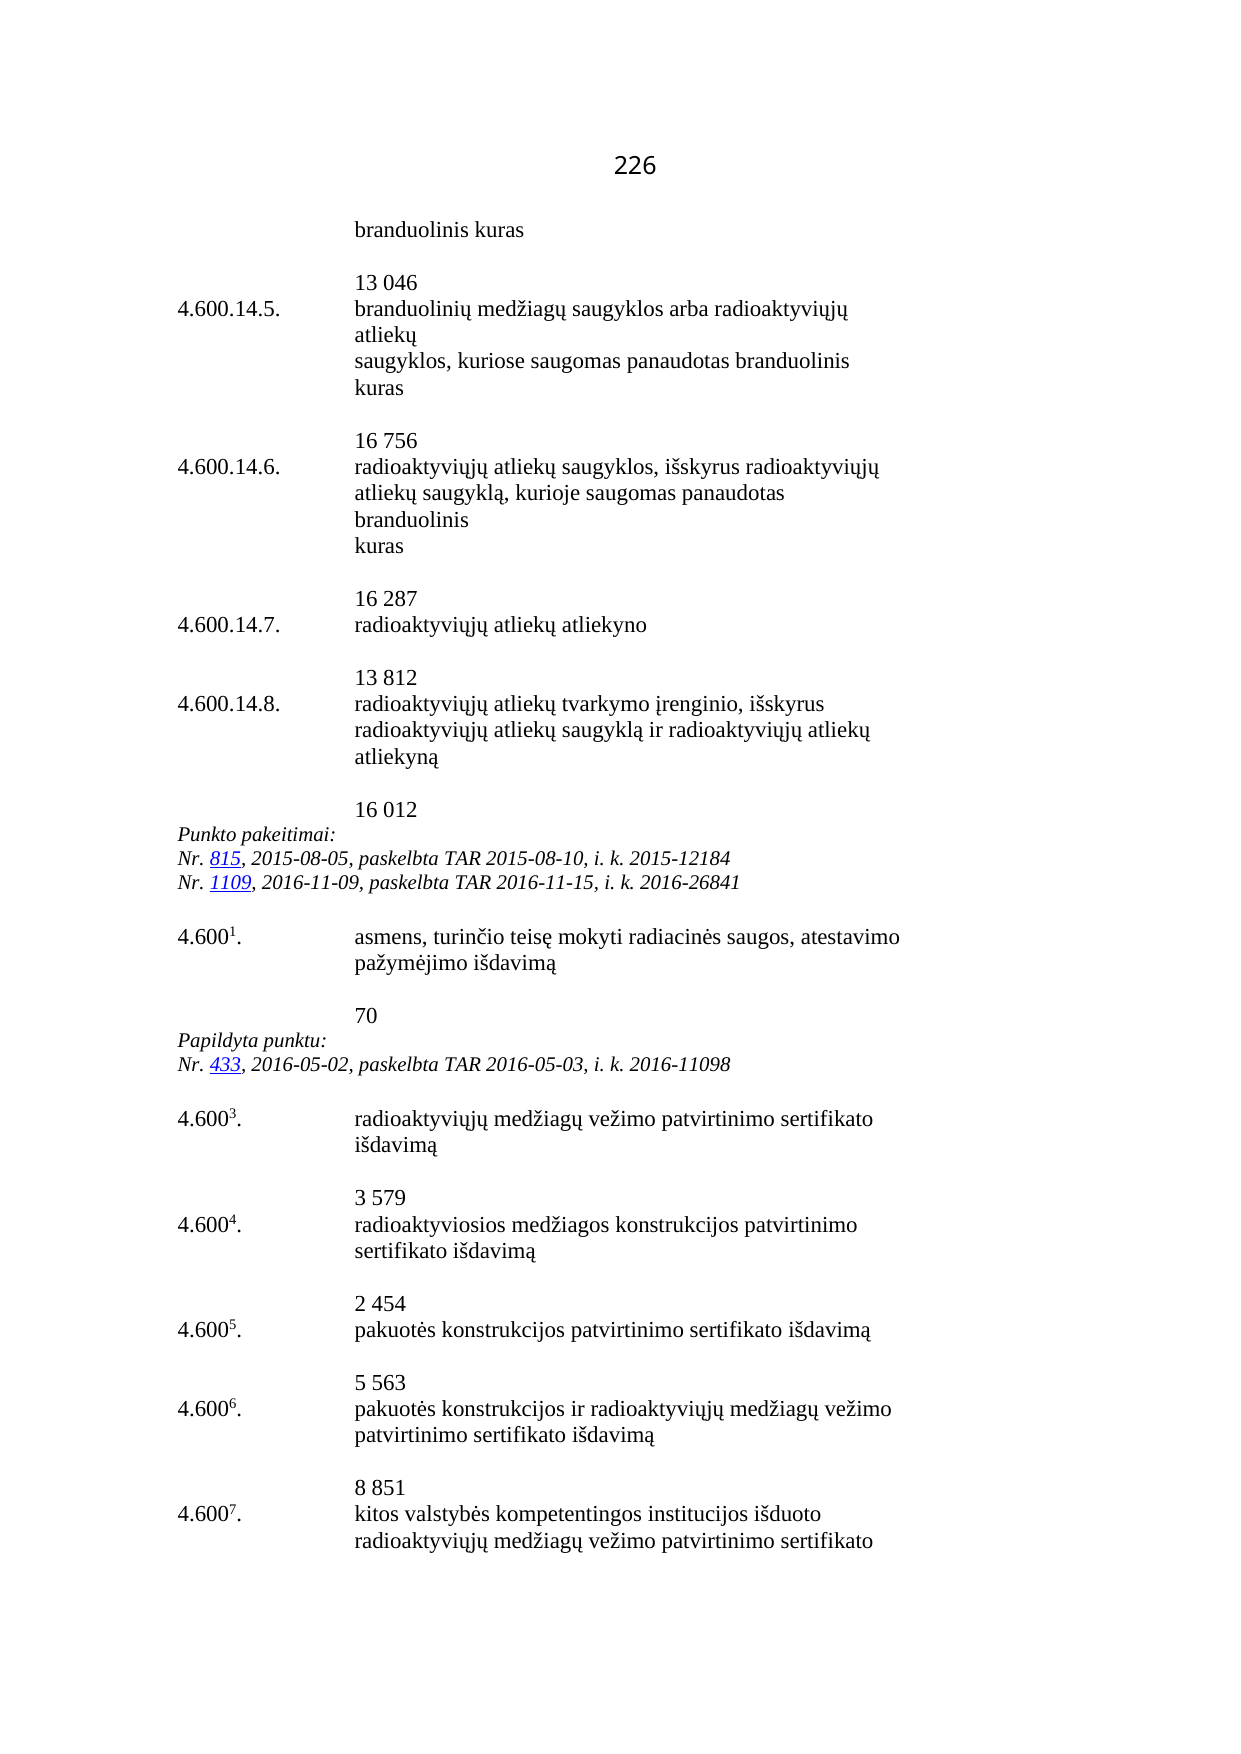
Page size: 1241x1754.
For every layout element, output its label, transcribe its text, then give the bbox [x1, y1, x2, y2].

text saugyklos, kuriose saugomas panaudotas branduolinis kuras 16 756 [354, 348, 892, 453]
text 4.600.14.7. radioaktyviųjų atliekų atliekyno 13 812 [177, 611, 892, 690]
text 4.6003. radioaktyviųjų medžiagų vežimo patvirtinimo sertifikato išdavimą 3 579 [177, 1105, 945, 1211]
text 4.600.14.8. radioaktyviųjų atliekų tvarkymo įrenginio, išskyrus [177, 690, 892, 717]
text Nr. 433, 2016-05-02, paskelbta TAR 2016-05-03, i. k. 2016-11098 [177, 1052, 1093, 1076]
text Nr. 815, 2015-08-05, paskelbta TAR 2015-08-10, i. k. 2015-12184 [177, 846, 1093, 870]
text radioaktyviųjų atliekų saugyklą ir radioaktyviųjų atliekų [354, 717, 892, 743]
text 4.600.14.6. radioaktyviųjų atliekų saugyklos, išskyrus radioaktyviųjų [177, 453, 892, 479]
text Punkto pakeitimai: [177, 822, 1093, 846]
text 4.6007. kitos valstybės kompetentingos institucijos išduoto radioaktyviųjų medžiagų vežimo patvirtinimo sertifikato [177, 1501, 945, 1553]
text 4.6006. pakuotės konstrukcijos ir radioaktyviųjų medžiagų vežimo patvirtinimo sertifikato išdavimą 8 851 [177, 1395, 945, 1501]
text branduolinis kuras 13 046 [354, 216, 892, 295]
text kuras 16 287 [354, 532, 892, 611]
text atliekų saugyklą, kurioje saugomas panaudotas branduolinis [354, 479, 892, 532]
text Nr. 1109, 2016-11-09, paskelbta TAR 2016-11-15, i. k. 2016-26841 [177, 870, 1093, 894]
text 4.6004. radioaktyviosios medžiagos konstrukcijos patvirtinimo sertifikato išdavimą 2 454 [177, 1211, 945, 1316]
text 4.6001. asmens, turinčio teisę mokyti radiacinės saugos, atestavimo pažymėjimo išdavimą 70 [177, 923, 945, 1028]
text 4.600.14.5. branduolinių medžiagų saugyklos arba radioaktyviųjų atliekų [177, 295, 892, 348]
text atliekyną 16 012 [354, 743, 892, 822]
text 4.6005. pakuotės konstrukcijos patvirtinimo sertifikato išdavimą 5 563 [177, 1316, 945, 1395]
text Papildyta punktu: [177, 1028, 1093, 1052]
